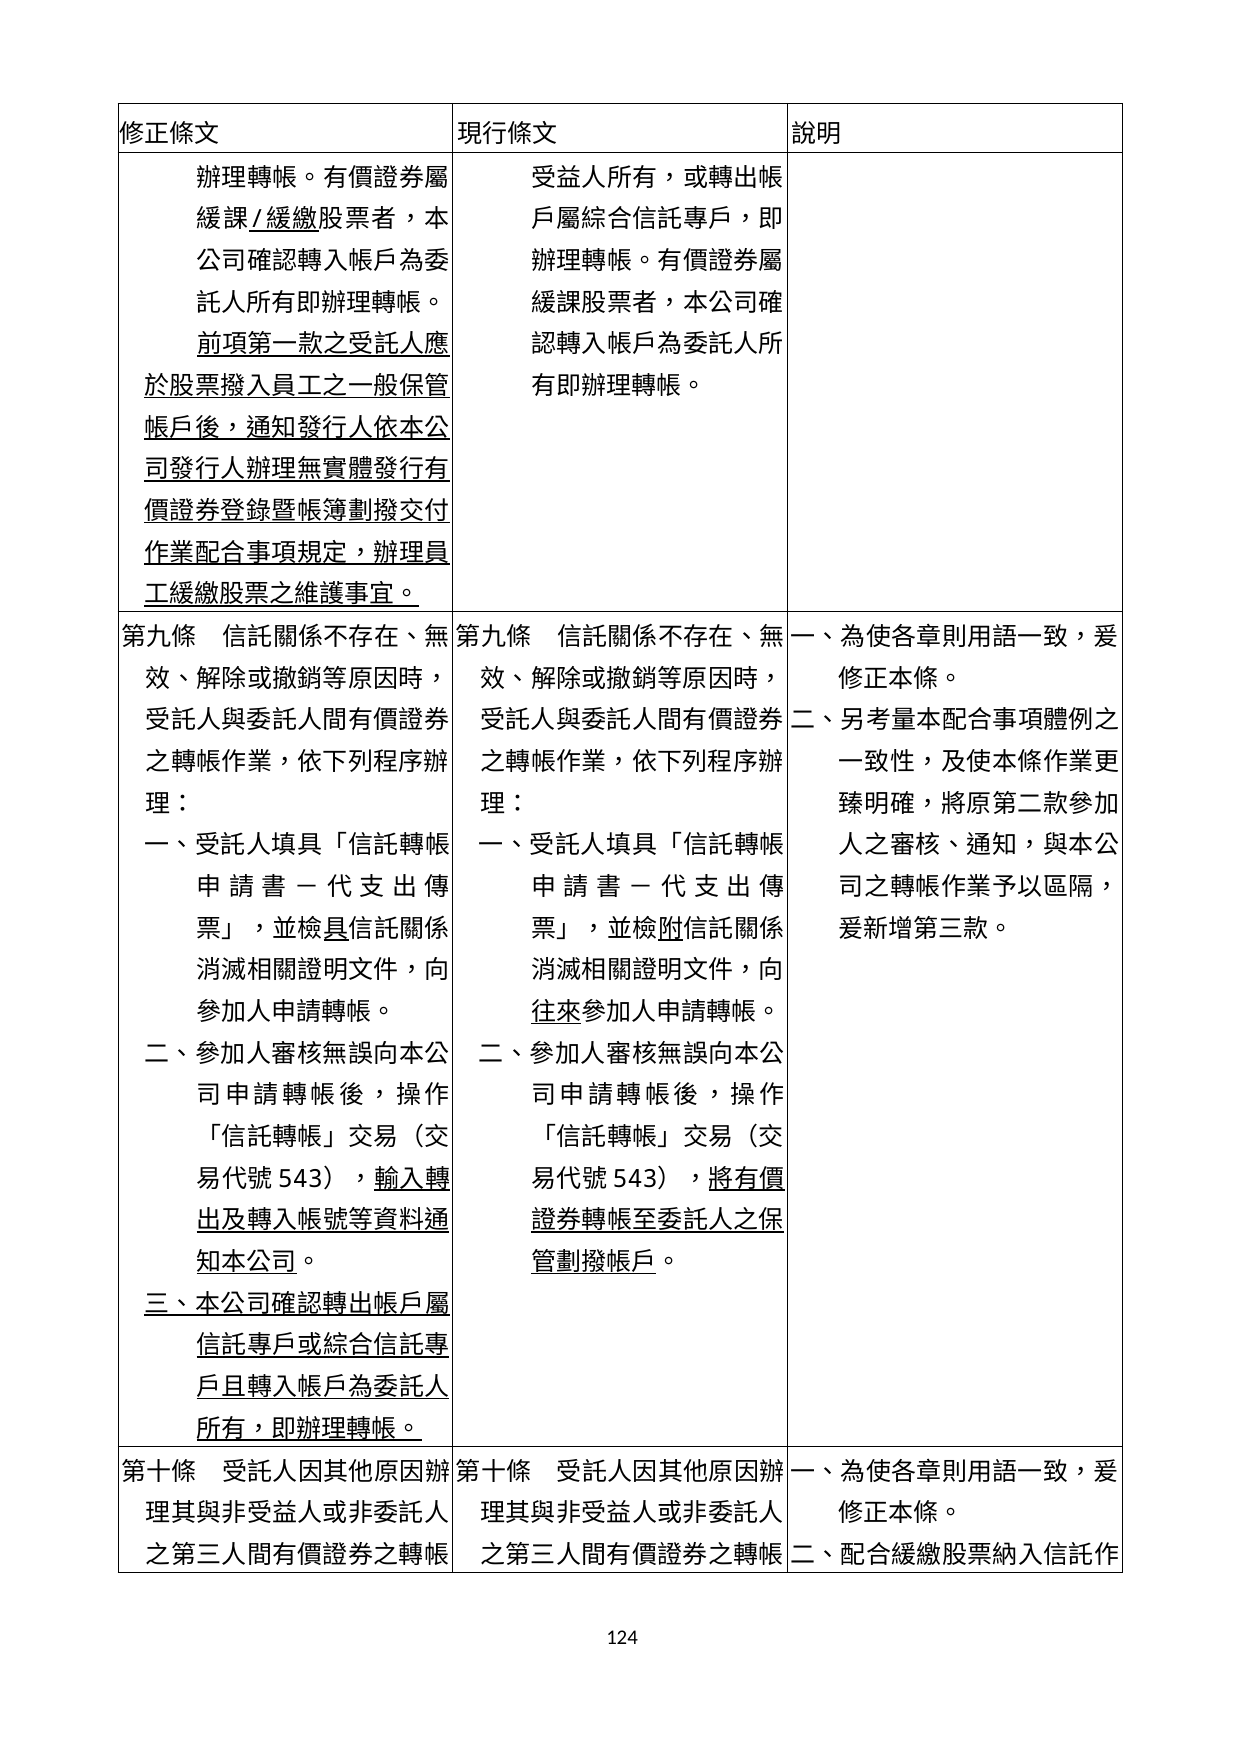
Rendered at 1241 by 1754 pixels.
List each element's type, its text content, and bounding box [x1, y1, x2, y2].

table_cell 第九條 信託關係不存在、無效、解除或撤銷等原因時，受託人與委託人間有價證券之轉帳作業，依下列程序辦理： 一、受託人填具「信託轉帳申請書－代支出傳票」，並檢具信託關係消滅相關證明文件，向參加人申請轉帳。 二、參加人審核無誤向本公司申請轉帳後，操作「信託轉帳」交易（交易代號543），輸入轉出及轉入帳號等資料通知本公司。 三、本公司確認轉出帳戶屬信託專戶或綜合信託專戶且轉入帳戶為委託人所有，即辦理轉帳。 [119, 612, 452, 1446]
table_cell 一、為使各章則用語一致，爰修正本條。 二、另考量本配合事項體例之一致性，及使本條作業更臻明確，將原第二款參加人之審核、通知，與本公司之轉帳作業予以區隔，爰新增第三款。 [788, 612, 1122, 1446]
table_cell 第十條 受託人因其他原因辦理其與非受益人或非委託人之第三人間有價證券之轉帳 [453, 1447, 787, 1572]
table_cell 辦理轉帳。有價證券屬緩課/緩繳股票者，本公司確認轉入帳戶為委託人所有即辦理轉帳。 前項第一款之受託人應於股票撥入員工之一般保管帳戶後，通知發行人依本公司發行人辦理無實體發行有價證券登錄暨帳簿劃撥交付作業配合事項規定，辦理員工緩繳股票之維護事宜。 [119, 153, 452, 611]
table_header 現行條文 [453, 104, 787, 152]
table_cell 第九條 信託關係不存在、無效、解除或撤銷等原因時，受託人與委託人間有價證券之轉帳作業，依下列程序辦理： 一、受託人填具「信託轉帳申請書－代支出傳票」，並檢附信託關係消滅相關證明文件，向往來參加人申請轉帳。 二、參加人審核無誤向本公司申請轉帳後，操作「信託轉帳」交易（交易代號543），將有價證券轉帳至委託人之保管劃撥帳戶。 [453, 612, 787, 1446]
table_cell 受益人所有，或轉出帳戶屬綜合信託專戶，即辦理轉帳。有價證券屬緩課股票者，本公司確認轉入帳戶為委託人所有即辦理轉帳。 [453, 153, 787, 611]
table_header 說明 [788, 104, 1122, 152]
table_header 修正條文 [119, 104, 452, 152]
table_cell 第十條 受託人因其他原因辦理其與非受益人或非委託人之第三人間有價證券之轉帳 [119, 1447, 452, 1572]
table_cell 一、為使各章則用語一致，爰修正本條。 二、配合緩繳股票納入信託作 [788, 1447, 1122, 1572]
table_cell [788, 153, 1122, 611]
